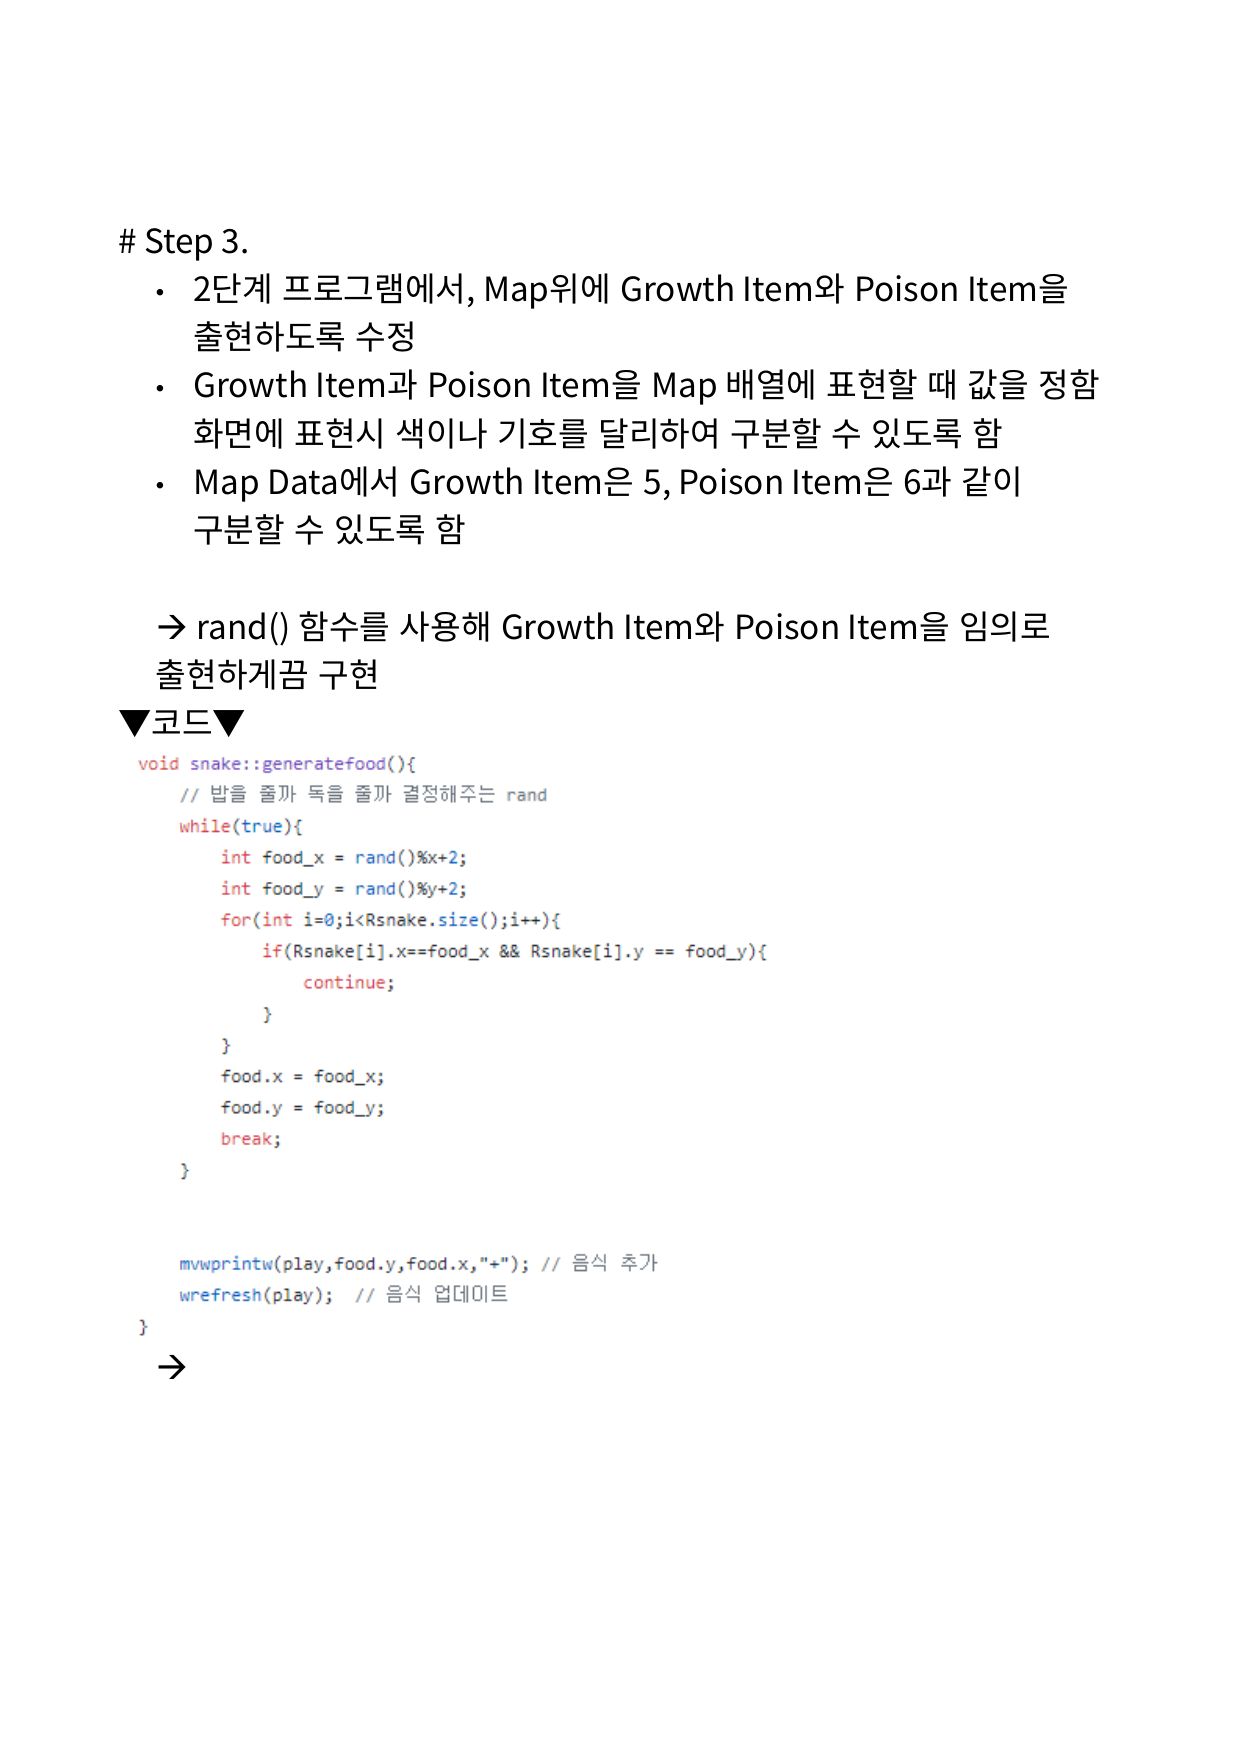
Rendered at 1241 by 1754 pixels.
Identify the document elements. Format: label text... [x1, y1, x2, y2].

text # Step 3. [118, 214, 1122, 263]
list Map Data에서 Growth Item은 5, Poison Item은 6과 같이 구분할 수 있도록 함 [156, 456, 1122, 552]
text ▼코드▼ [118, 697, 1122, 745]
list Growth Item과 Poison Item을 Map 배열에 표현할 때 값을 정함 화면에 표현시 색이나 기호를 달리하여 구분할 수 있도록 함 [156, 359, 1122, 456]
text  [156, 1356, 1122, 1386]
list 2단계 프로그램에서, Map위에 Growth Item와 Poison Item을 출현하도록 수정 [156, 263, 1122, 359]
text  rand() 함수를 사용해 Growth Item와 Poison Item을 임의로 출현하게끔 구현 [156, 600, 1122, 697]
